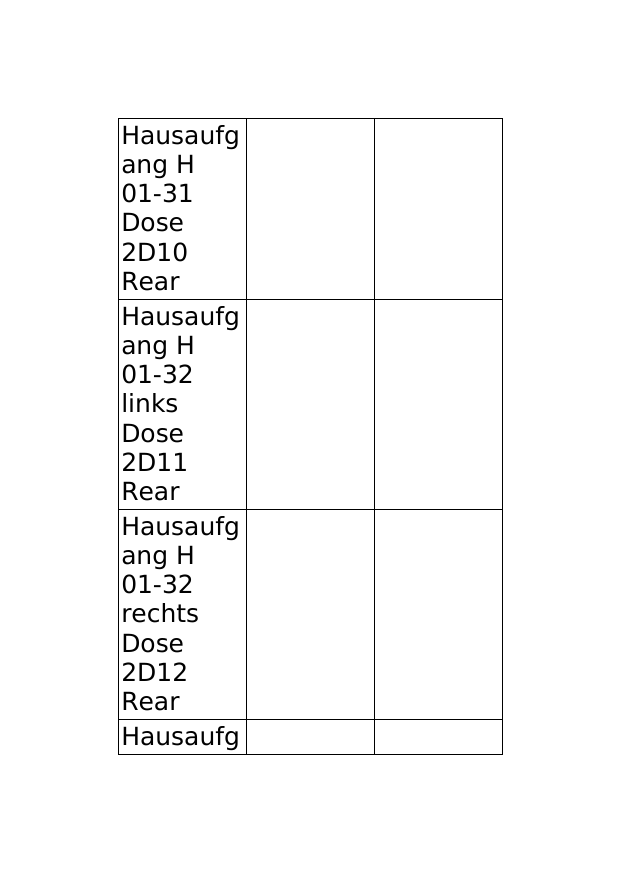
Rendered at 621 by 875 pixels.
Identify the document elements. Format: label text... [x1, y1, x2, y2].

table_cell [247, 720, 374, 754]
table_cell [247, 300, 374, 509]
table_cell [247, 510, 374, 719]
table_cell Hausaufgang H 01-32 links Dose 2D11 Rear [119, 300, 246, 509]
table_cell [375, 510, 502, 719]
table_cell Hausaufg [119, 720, 246, 754]
table_cell [247, 119, 374, 299]
table_cell [375, 119, 502, 299]
table_cell [375, 300, 502, 509]
table_cell [375, 720, 502, 754]
table_cell Hausaufgang H 01-32 rechts Dose 2D12 Rear [119, 510, 246, 719]
table_cell Hausaufgang H 01-31 Dose 2D10 Rear [119, 119, 246, 299]
